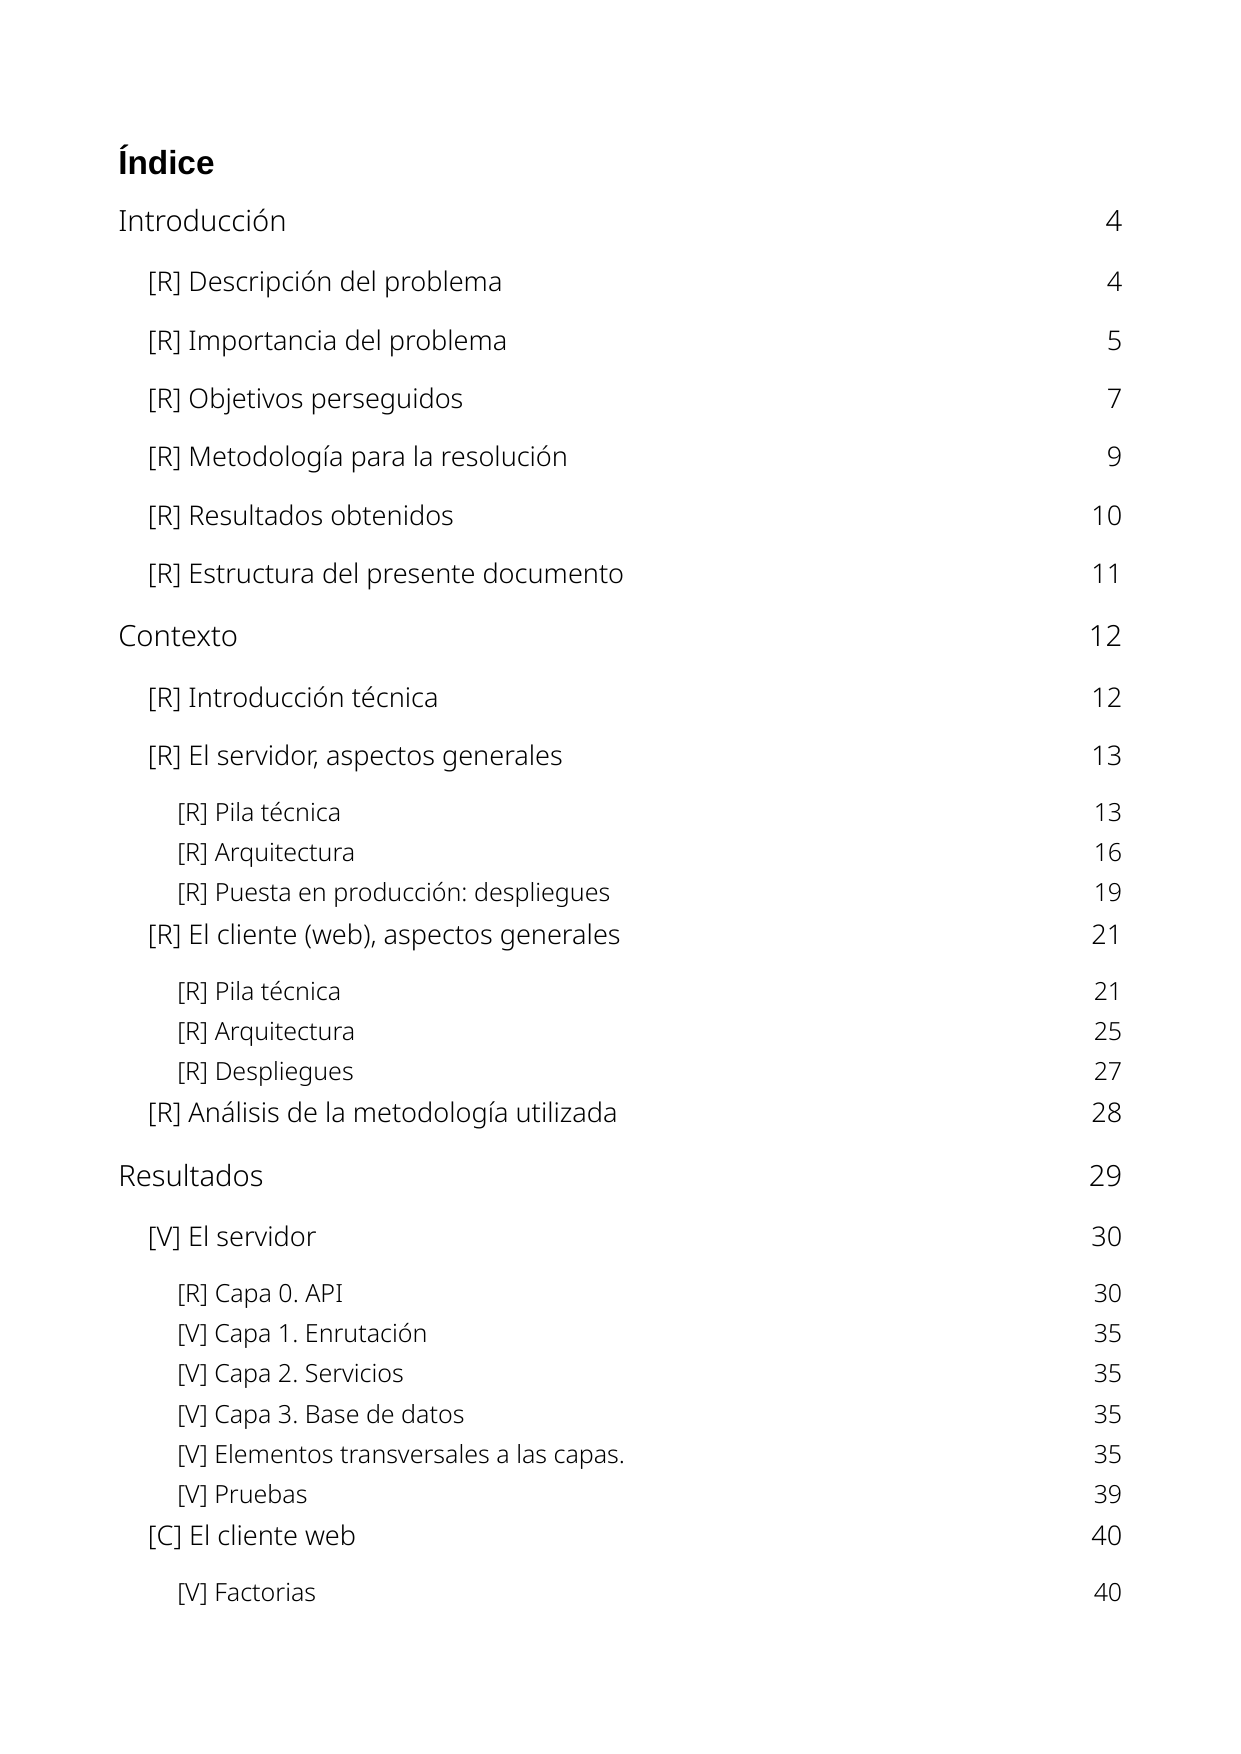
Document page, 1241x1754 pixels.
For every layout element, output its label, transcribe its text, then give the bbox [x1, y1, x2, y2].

text [R] Pila técnica 21 [177, 973, 1122, 1007]
text [V] Factorias 40 [177, 1575, 1122, 1609]
text [V] Pruebas 39 [177, 1476, 1122, 1511]
text Resultados 29 [118, 1155, 1122, 1195]
text [V] Capa 2. Servicios 35 [177, 1356, 1122, 1390]
text [R] Puesta en producción: despliegues 19 [177, 875, 1122, 909]
text Introducción 4 [118, 200, 1122, 240]
text [V] Elementos transversales a las capas. 35 [177, 1436, 1122, 1470]
text [R] Introducción técnica 12 [148, 678, 1122, 715]
text [R] Estructura del presente documento 11 [148, 554, 1122, 591]
text [R] Arquitectura 25 [177, 1013, 1122, 1048]
subtitle Índice [118, 143, 1122, 182]
text [R] Objetivos perseguidos 7 [148, 379, 1122, 416]
text [R] Pila técnica 13 [177, 795, 1122, 829]
text [R] Resultados obtenidos 10 [148, 496, 1122, 533]
text [V] Capa 3. Base de datos 35 [177, 1396, 1122, 1430]
text [V] El servidor 30 [148, 1218, 1122, 1254]
text [R] Despliegues 27 [177, 1054, 1122, 1088]
text Contexto 12 [118, 616, 1122, 655]
text [R] Importancia del problema 5 [148, 321, 1122, 358]
text [R] El cliente (web), aspectos generales 21 [148, 915, 1122, 952]
text [C] El cliente web 40 [148, 1517, 1122, 1553]
text [R] Capa 0. API 30 [177, 1276, 1122, 1310]
text [R] Análisis de la metodología utilizada 28 [148, 1094, 1122, 1131]
text [V] Capa 1. Enrutación 35 [177, 1316, 1122, 1350]
text [R] Descripción del problema 4 [148, 263, 1122, 299]
text [R] Arquitectura 16 [177, 835, 1122, 869]
text [R] El servidor, aspectos generales 13 [148, 736, 1122, 773]
text [R] Metodología para la resolución 9 [148, 438, 1122, 474]
